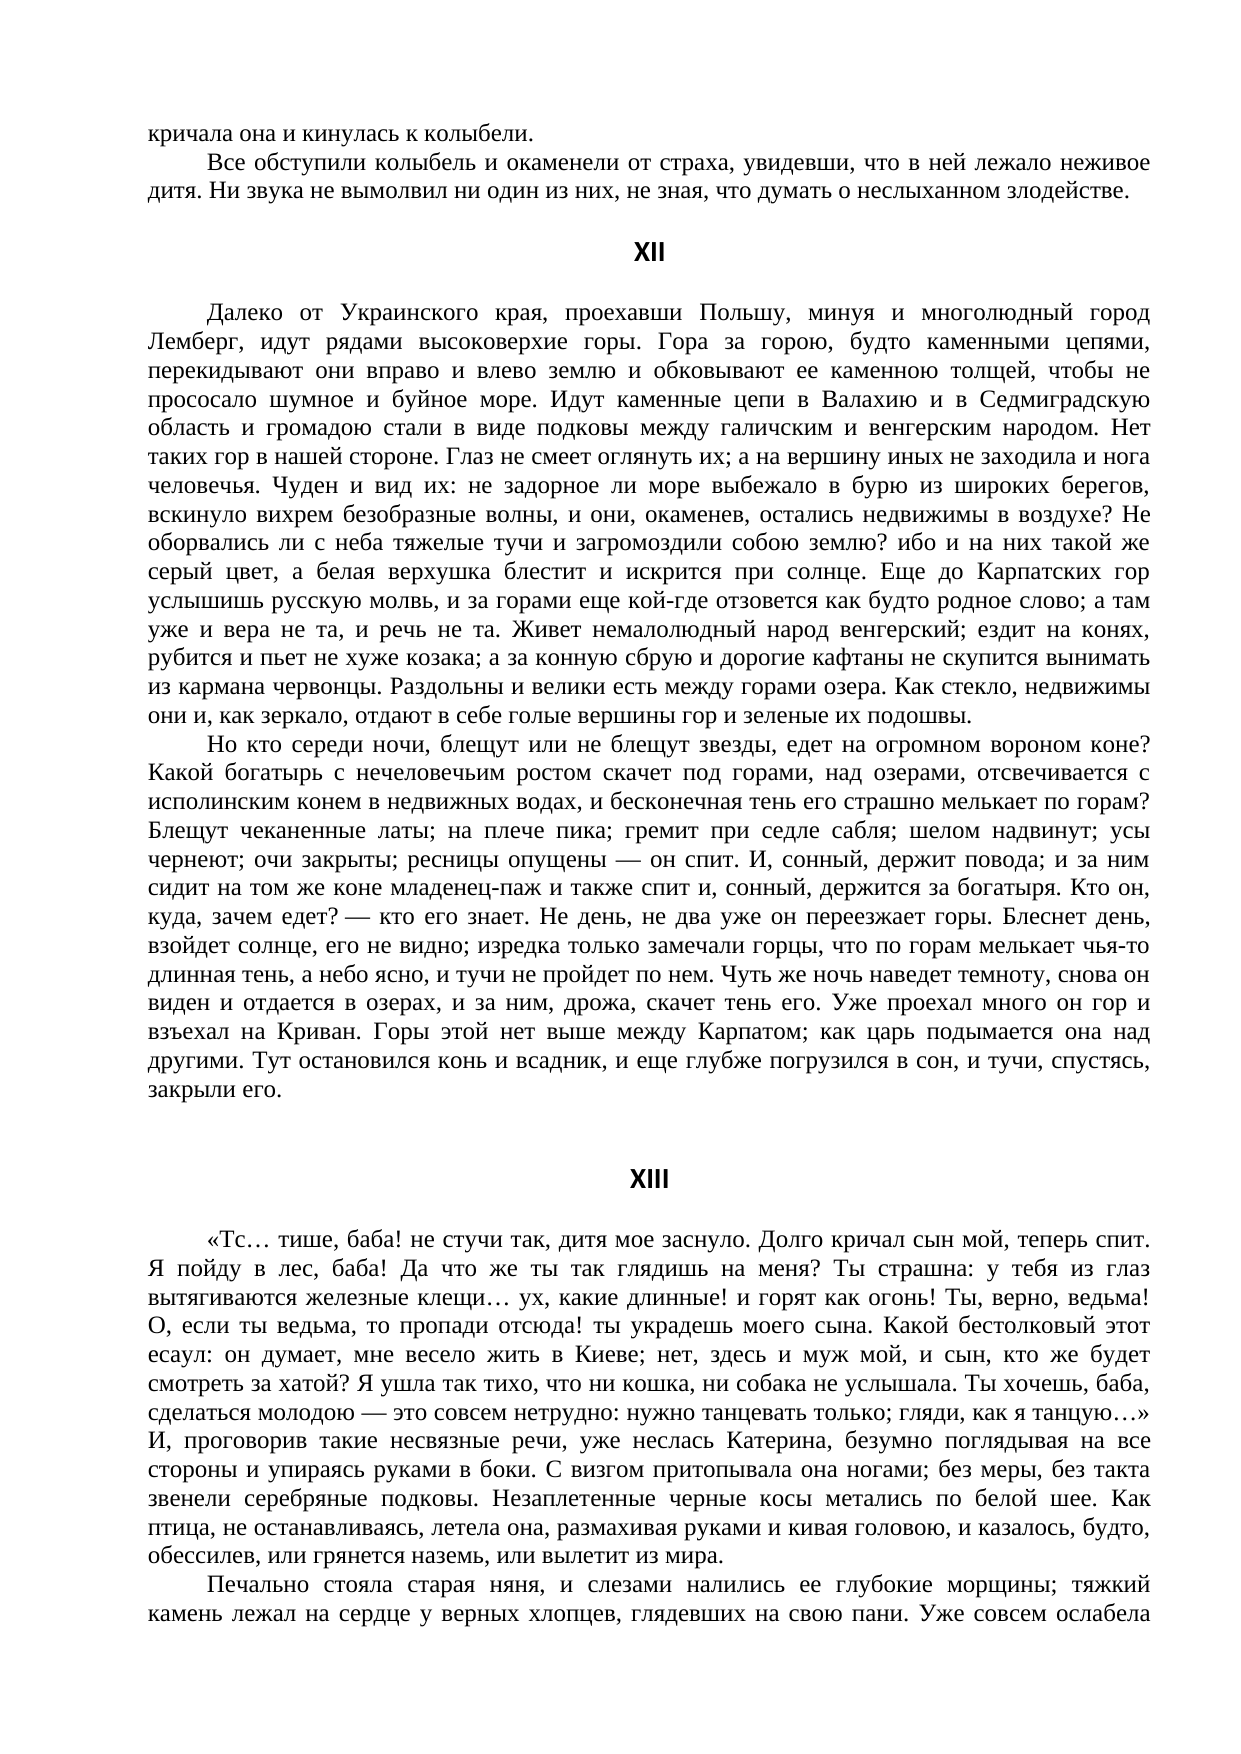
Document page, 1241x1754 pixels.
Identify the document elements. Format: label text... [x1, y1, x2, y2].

text «Тс… тише, баба! не стучи так, дитя мое заснуло. Долго кричал сын мой, теперь спит. Я пойду в лес, баба! Да что же ты так глядишь на меня? Ты страшна: у тебя из глаз вытягиваются железные клещи… ух, какие длинные! и горят как огонь! Ты, верно, ведьма! О, если ты ведьма, то пропади отсюда! ты украдешь моего сына. Какой бестолковый этот есаул: он думает, мне весело жить в Киеве; нет, здесь и муж мой, и сын, кто же будет смотреть за хатой? Я ушла так тихо, что ни кошка, ни собака не услышала. Ты хочешь, баба, сделаться молодою — это совсем нетрудно: нужно танцевать только; гляди, как я танцую…» И, проговорив такие несвязные речи, уже неслась Катерина, безумно поглядывая на все стороны и упираясь руками в боки. С визгом притопывала она ногами; без меры, без такта звенели серебряные подковы. Незаплетенные черные косы метались по белой шее. Как птица, не останавливаясь, летела она, размахивая руками и кивая головою, и казалось, будто, обессилев, или грянется наземь, или вылетит из мира. [148, 1224, 1152, 1569]
text кричала она и кинулась к колыбели. [148, 118, 1152, 147]
text Но кто середи ночи, блещут или не блещут звезды, едет на огромном вороном коне? Какой богатырь с нечеловечьим ростом скачет под горами, над озерами, отсвечивается с исполинским конем в недвижных водах, и бесконечная тень его страшно мелькает по горам? Блещут чеканенные латы; на плече пика; гремит при седле сабля; шелом надвинут; усы чернеют; очи закрыты; ресницы опущены — он спит. И, сонный, держит повода; и за ним сидит на том же коне младенец-паж и также спит и, сонный, держится за богатыря. Кто он, куда, зачем едет? — кто его знает. Не день, не два уже он переезжает горы. Блеснет день, взойдет солнце, его не видно; изредка только замечали горцы, что по горам мелькает чья-то длинная тень, а небо ясно, и тучи не пройдет по нем. Чуть же ночь наведет темноту, снова он виден и отдается в озерах, и за ним, дрожа, скачет тень его. Уже проехал много он гор и взъехал на Криван. Горы этой нет выше между Карпатом; как царь подымается она над другими. Тут остановился конь и всадник, и еще глубже погрузился в сон, и тучи, спустясь, закрыли его. [148, 729, 1152, 1102]
text Печально стояла старая няня, и слезами налились ее глубокие морщины; тяжкий камень лежал на сердце у верных хлопцев, глядевших на свою пани. Уже совсем ослабела [148, 1569, 1152, 1627]
subtitle XIII [148, 1160, 1152, 1196]
subtitle XII [148, 233, 1152, 269]
text Далеко от Украинского края, проехавши Польшу, минуя и многолюдный город Лемберг, идут рядами высоковерхие горы. Гора за горою, будто каменными цепями, перекидывают они вправо и влево землю и обковывают ее каменною толщей, чтобы не прососало шумное и буйное море. Идут каменные цепи в Валахию и в Седмиградскую область и громадою стали в виде подковы между галичским и венгерским народом. Нет таких гор в нашей стороне. Глаз не смеет оглянуть их; а на вершину иных не заходила и нога человечья. Чуден и вид их: не задорное ли море выбежало в бурю из широких берегов, вскинуло вихрем безобразные волны, и они, окаменев, остались недвижимы в воздухе? Не оборвались ли с неба тяжелые тучи и загромоздили собою землю? ибо и на них такой же серый цвет, а белая верхушка блестит и искрится при солнце. Еще до Карпатских гор услышишь русскую молвь, и за горами еще кой-где отзовется как будто родное слово; а там уже и вера не та, и речь не та. Живет немалолюдный народ венгерский; ездит на конях, рубится и пьет не хуже козака; а за конную сбрую и дорогие кафтаны не скупится вынимать из кармана червонцы. Раздольны и велики есть между горами озера. Как стекло, недвижимы они и, как зеркало, отдают в себе голые вершины гор и зеленые их подошвы. [148, 297, 1152, 729]
text Все обступили колыбель и окаменели от страха, увидевши, что в ней лежало неживое дитя. Ни звука не вымолвил ни один из них, не зная, что думать о неслыханном злодействе. [148, 147, 1152, 204]
